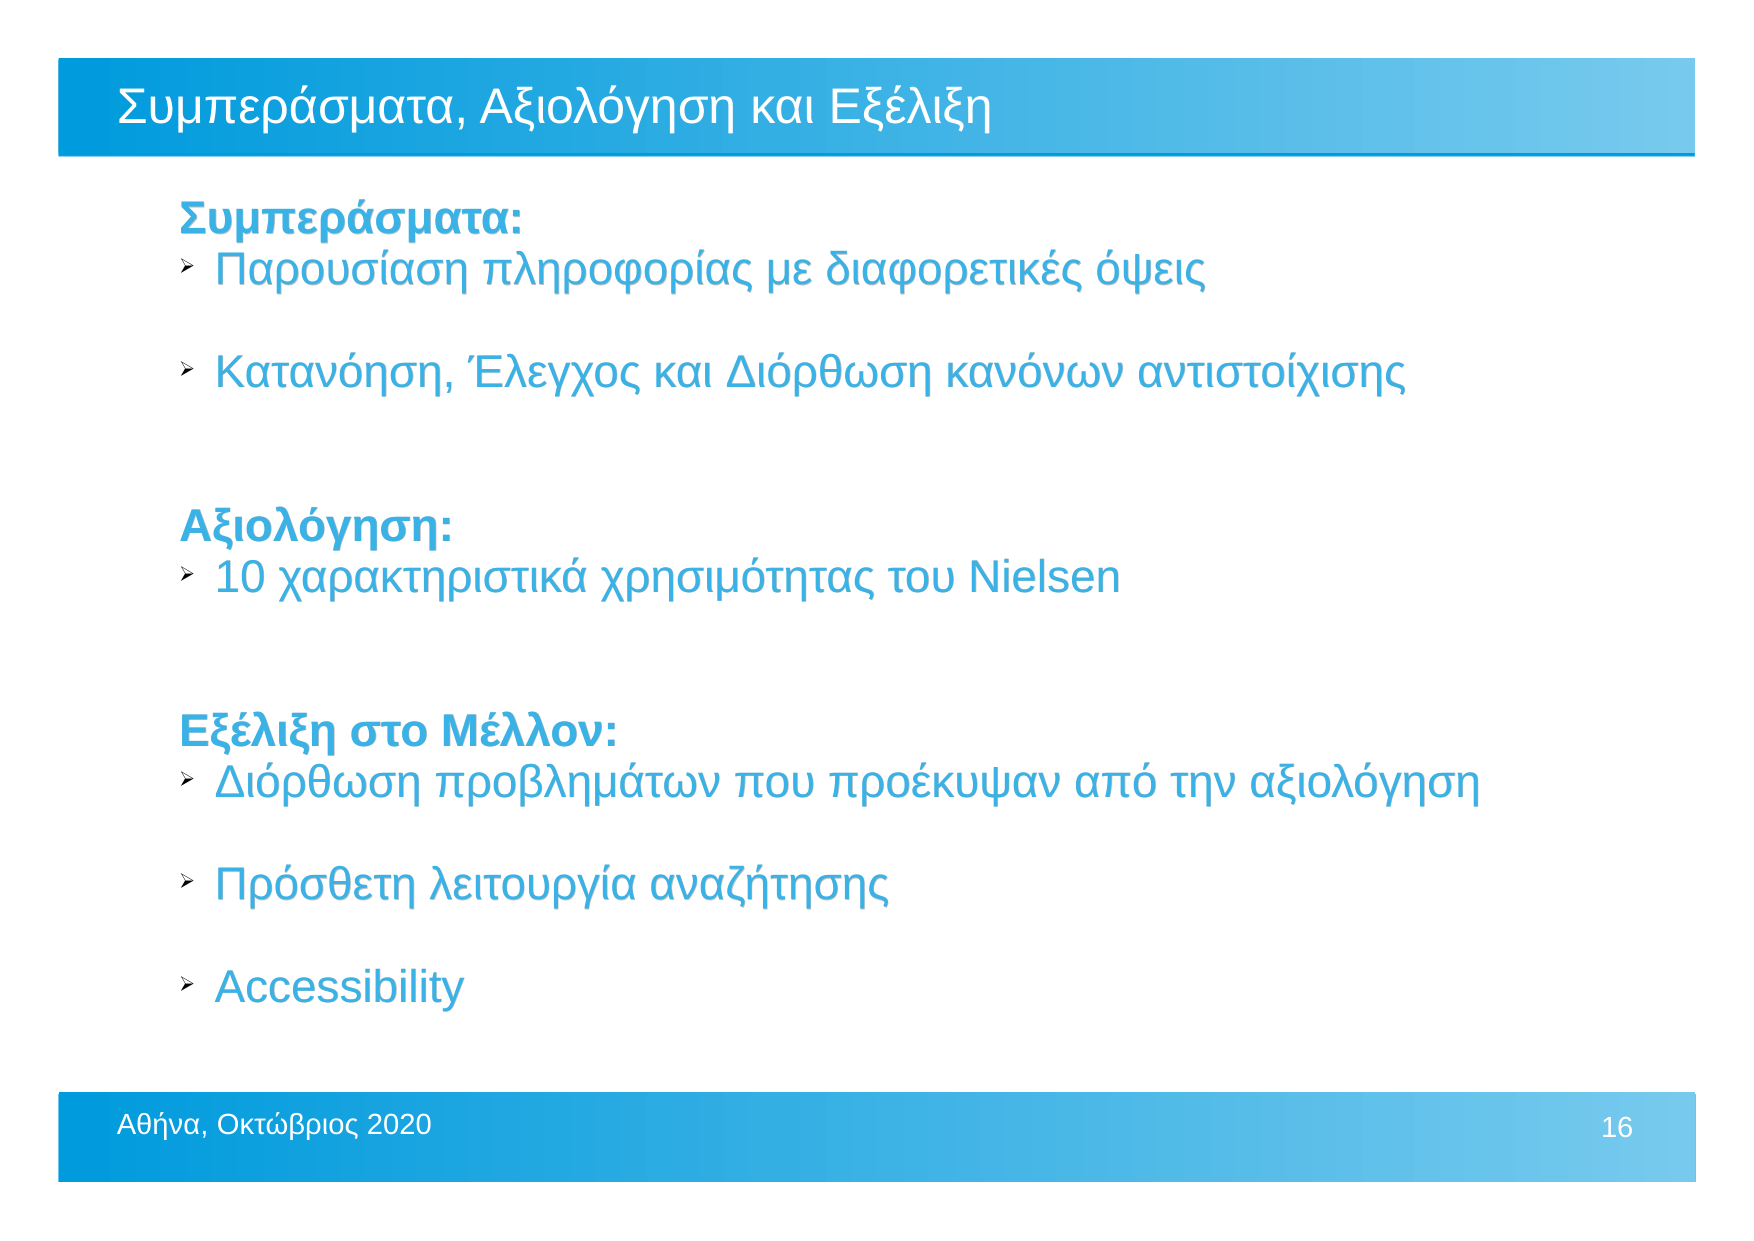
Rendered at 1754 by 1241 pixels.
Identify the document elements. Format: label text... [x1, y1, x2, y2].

text_box Συμπεράσματα: Παρουσίαση πληροφορίας με διαφορετικές όψεις Κατανόηση, Έλεγχος και Διόρθωση κανόνων αντιστοίχισης Αξιολόγηση: 10 χαρακτηριστικά χρησιμότητας του Nielsen Εξέλιξη στο Μέλλον: Διόρθωση προβλημάτων που προέκυψαν από την αξιολόγηση Πρόσθετη λειτουργία αναζήτησης Accessibility [164, 184, 1590, 1056]
title Συμπεράσματα, Αξιολόγηση και Εξέλιξη [116, 58, 1637, 154]
